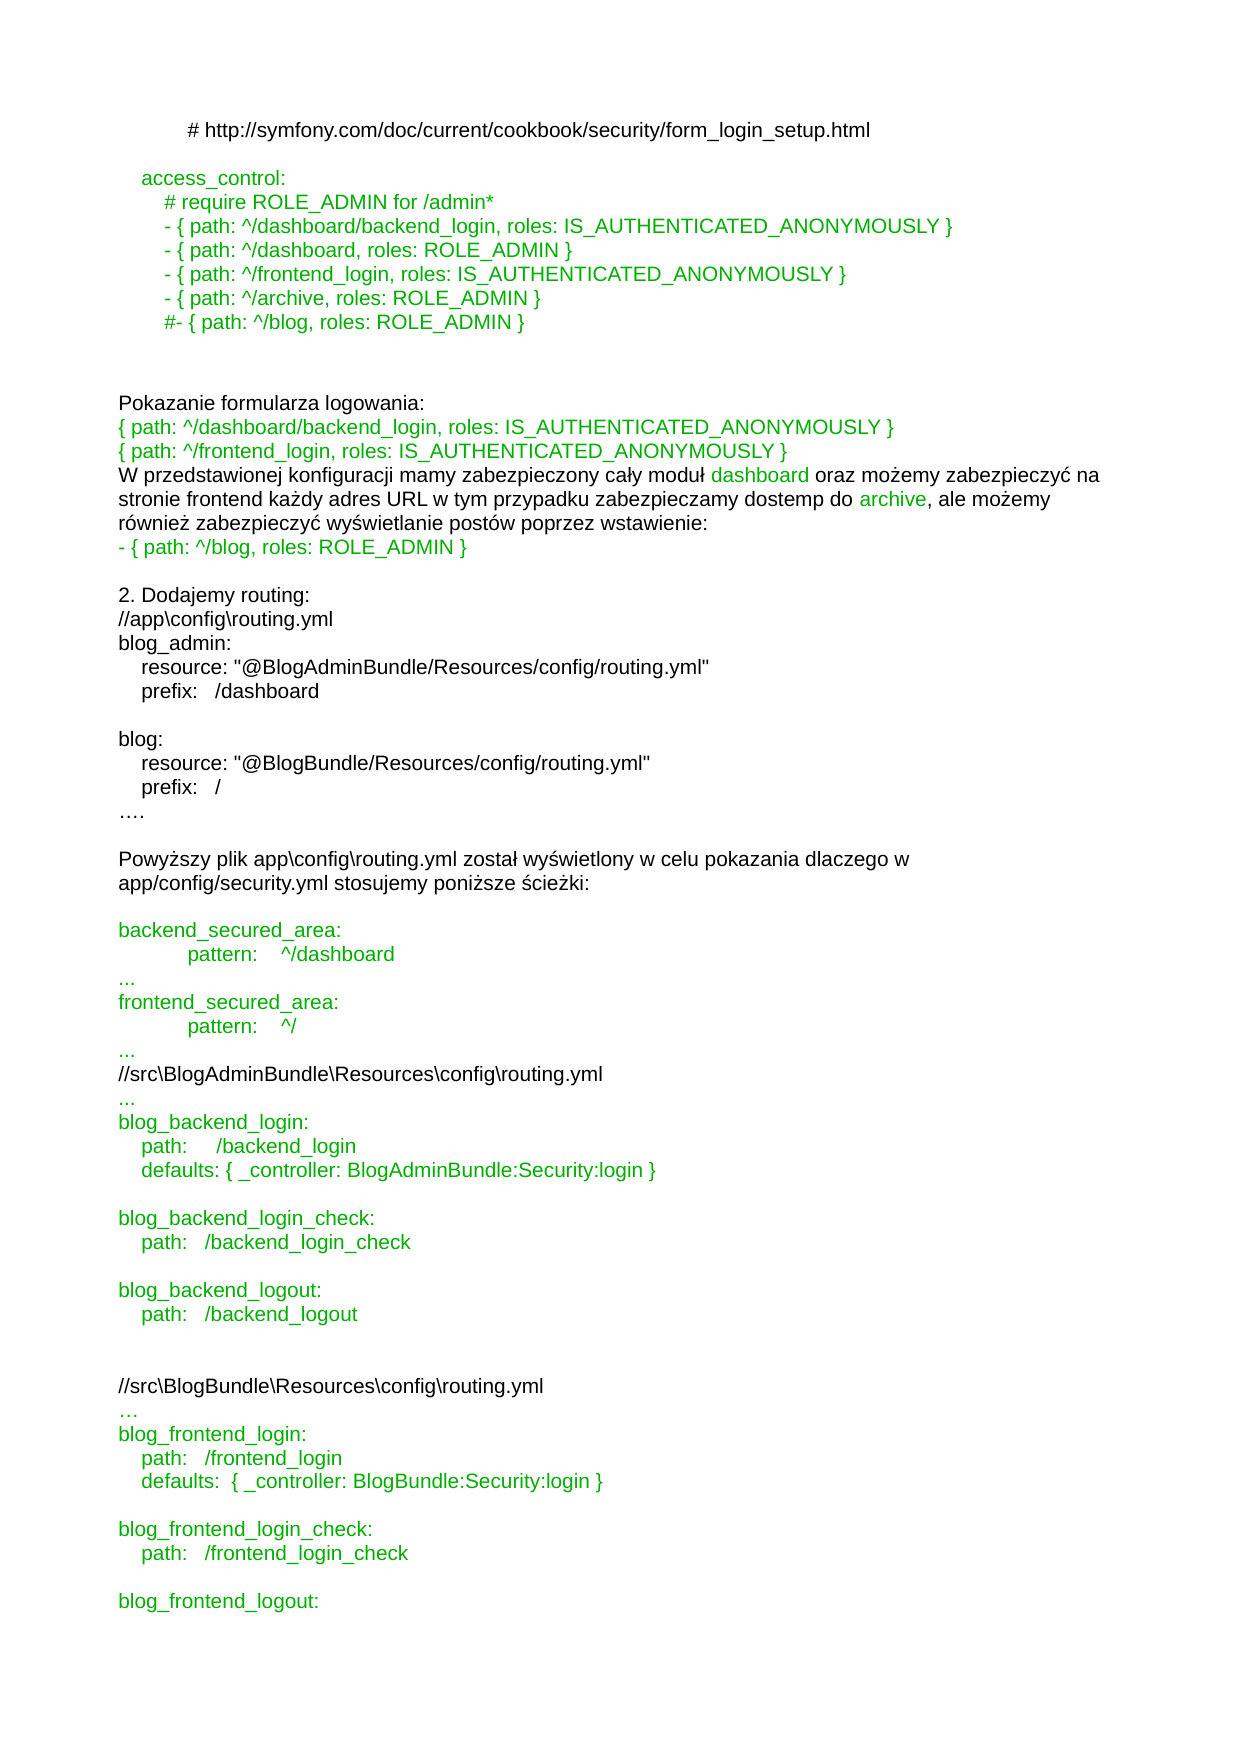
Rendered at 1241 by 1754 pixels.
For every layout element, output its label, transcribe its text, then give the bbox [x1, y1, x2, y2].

text W przedstawionej konfiguracji mamy zabezpieczony cały moduł dashboard oraz możemy zabezpieczyć na stronie frontend każdy adres URL w tym przypadku zabezpieczamy dostemp do archive, ale możemy również zabezpieczyć wyświetlanie postów poprzez wstawienie: [118, 463, 1122, 535]
text ... [118, 1086, 1122, 1110]
text Pokazanie formularza logowania: [118, 391, 1122, 415]
text defaults: { _controller: BlogAdminBundle:Security:login } [118, 1158, 1122, 1182]
text blog_backend_login: [118, 1110, 1122, 1134]
text //src\BlogBundle\Resources\config\routing.yml [118, 1373, 1122, 1397]
text path: /backend_logout [118, 1302, 1122, 1326]
text resource: "@BlogAdminBundle/Resources/config/routing.yml" [118, 655, 1122, 679]
text - { path: ^/frontend_login, roles: IS_AUTHENTICATED_ANONYMOUSLY } [118, 262, 1122, 286]
text path: /frontend_login [118, 1445, 1122, 1469]
text blog_backend_logout: [118, 1278, 1122, 1302]
text path: /backend_login_check [118, 1230, 1122, 1254]
text path: /frontend_login_check [118, 1541, 1122, 1565]
text path: /backend_login [118, 1134, 1122, 1158]
text blog_frontend_login: [118, 1421, 1122, 1445]
text #- { path: ^/blog, roles: ROLE_ADMIN } [118, 310, 1122, 334]
text - { path: ^/dashboard, roles: ROLE_ADMIN } [118, 238, 1122, 262]
text blog_frontend_logout: [118, 1589, 1122, 1613]
text - { path: ^/archive, roles: ROLE_ADMIN } [118, 286, 1122, 310]
text blog: [118, 727, 1122, 751]
text - { path: ^/dashboard/backend_login, roles: IS_AUTHENTICATED_ANONYMOUSLY } [118, 214, 1122, 238]
text # http://symfony.com/doc/current/cookbook/security/form_login_setup.html [118, 118, 1122, 142]
text { path: ^/frontend_login, roles: IS_AUTHENTICATED_ANONYMOUSLY } [118, 439, 1122, 463]
text blog_backend_login_check: [118, 1206, 1122, 1230]
text prefix: / [118, 774, 1122, 798]
text defaults: { _controller: BlogBundle:Security:login } [118, 1469, 1122, 1493]
text prefix: /dashboard [118, 679, 1122, 703]
text pattern: ^/dashboard [118, 942, 1122, 966]
text //app\config\routing.yml [118, 607, 1122, 631]
text //src\BlogAdminBundle\Resources\config\routing.yml [118, 1062, 1122, 1086]
text - { path: ^/blog, roles: ROLE_ADMIN } [118, 535, 1122, 559]
text backend_secured_area: [118, 918, 1122, 942]
text blog_admin: [118, 631, 1122, 655]
text ... [118, 966, 1122, 990]
text access_control: [118, 166, 1122, 190]
text … [118, 1397, 1122, 1421]
text ... [118, 1038, 1122, 1062]
text { path: ^/dashboard/backend_login, roles: IS_AUTHENTICATED_ANONYMOUSLY } [118, 415, 1122, 439]
text pattern: ^/ [118, 1014, 1122, 1038]
text 2. Dodajemy routing: [118, 583, 1122, 607]
text frontend_secured_area: [118, 990, 1122, 1014]
text …. [118, 798, 1122, 822]
text Powyższy plik app\config\routing.yml został wyświetlony w celu pokazania dlaczego w app/config/security.yml stosujemy poniższe ścieżki: [118, 846, 1122, 894]
text resource: "@BlogBundle/Resources/config/routing.yml" [118, 751, 1122, 774]
text # require ROLE_ADMIN for /admin* [118, 190, 1122, 214]
text blog_frontend_login_check: [118, 1517, 1122, 1541]
